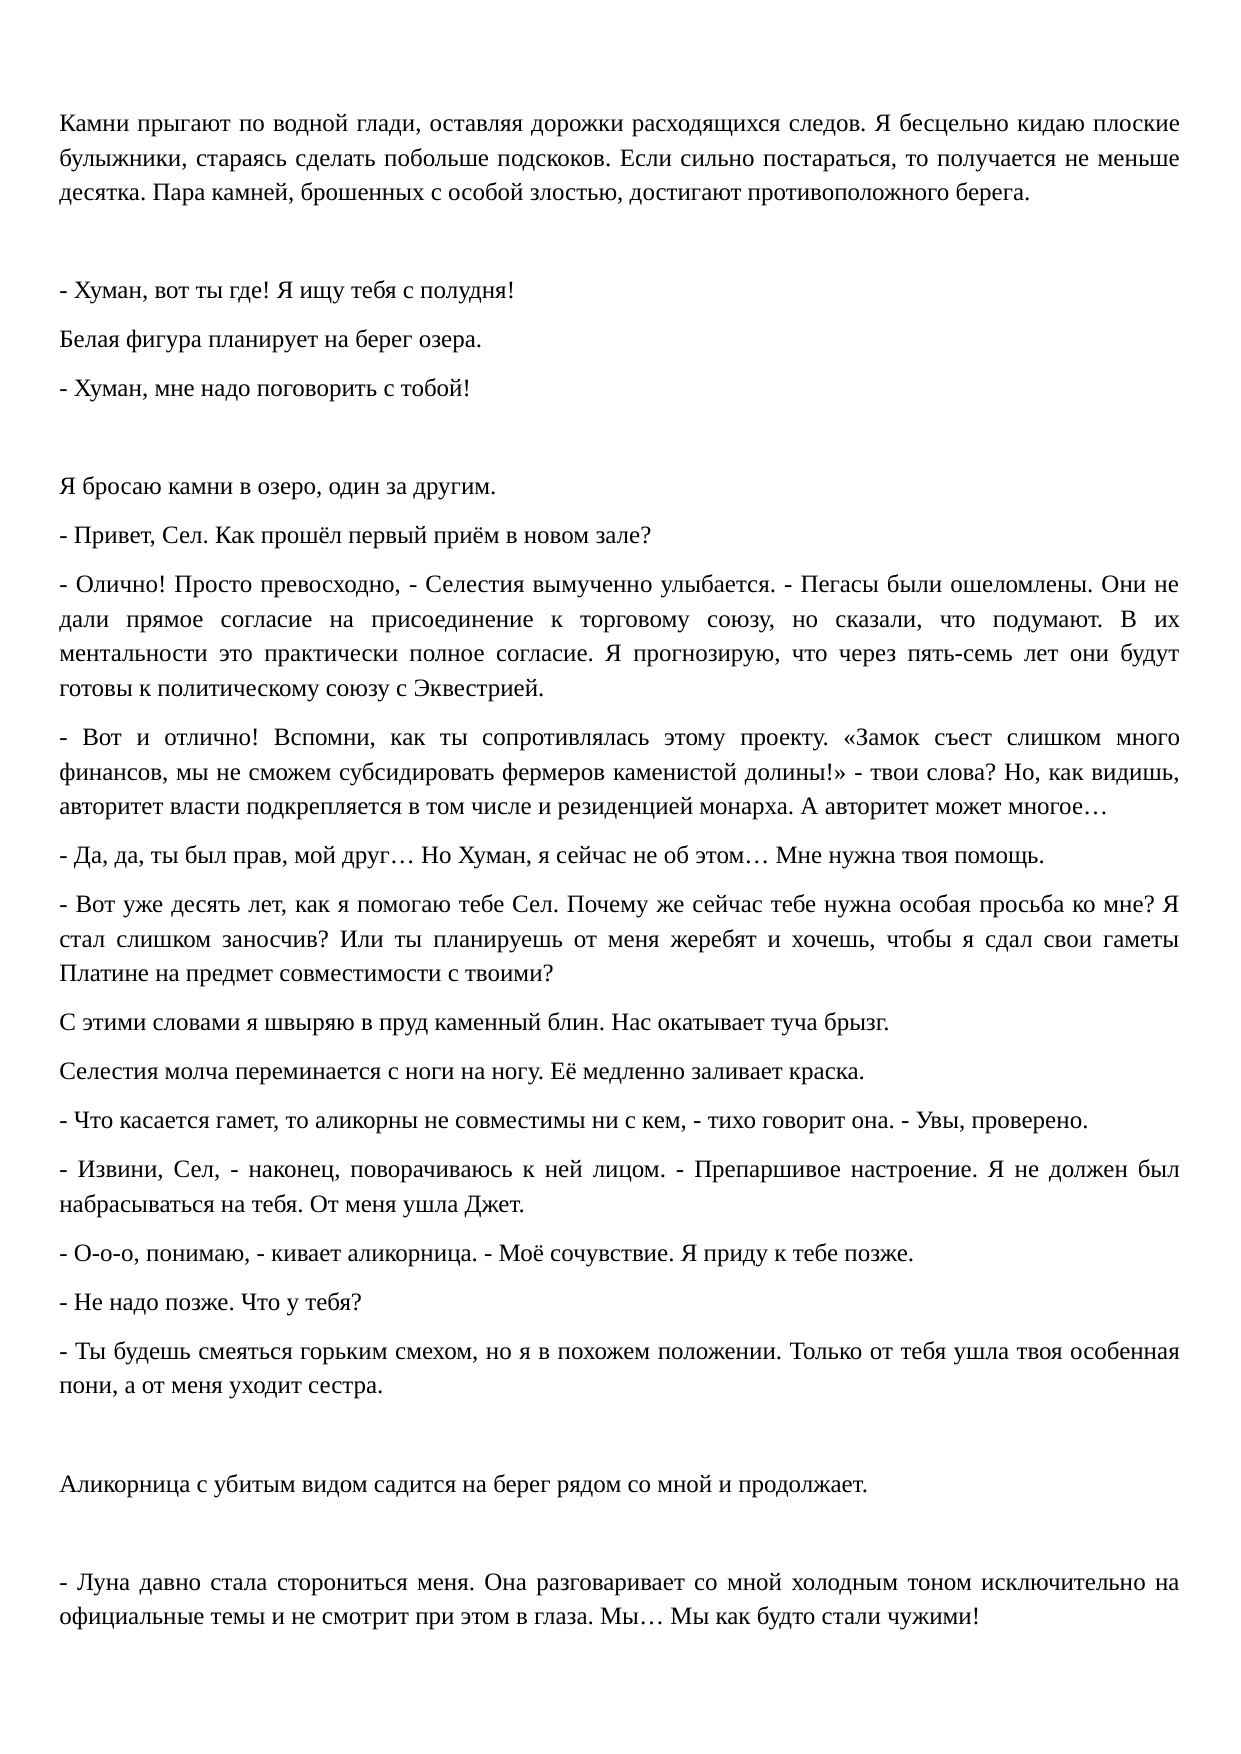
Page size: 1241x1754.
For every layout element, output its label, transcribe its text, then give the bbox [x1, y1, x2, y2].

text - Не надо позже. Что у тебя? [59, 1287, 1181, 1316]
text - Ты будешь смеяться горьким смехом, но я в похожем положении. Только от тебя ушла твоя особенная пони, а от меня уходит сестра. [59, 1336, 1181, 1399]
text Белая фигура планирует на берег озера. [59, 324, 1181, 353]
text - Луна давно стала сторониться меня. Она разговаривает со мной холодным тоном исключительно на официальные темы и не смотрит при этом в глаза. Мы… Мы как будто стали чужими! [59, 1567, 1181, 1630]
text - Олично! Просто превосходно, - Селестия вымученно улыбается. - Пегасы были ошеломлены. Они не дали прямое согласие на присоединение к торговому союзу, но сказали, что подумают. В их ментальности это практически полное согласие. Я прогнозирую, что через пять-семь лет они будут готовы к политическому союзу с Эквестрией. [59, 569, 1181, 702]
text Аликорница с убитым видом садится на берег рядом со мной и продолжает. [59, 1469, 1181, 1497]
text Я бросаю камни в озеро, один за другим. [59, 471, 1181, 500]
text С этими словами я швыряю в пруд каменный блин. Нас окатывает туча брызг. [59, 1007, 1181, 1036]
text - Привет, Сел. Как прошёл первый приём в новом зале? [59, 521, 1181, 549]
text Селестия молча переминается с ноги на ногу. Её медленно заливает краска. [59, 1056, 1181, 1085]
text - Хуман, мне надо поговорить с тобой! [59, 373, 1181, 402]
text - О-о-о, понимаю, - кивает аликорница. - Моё сочувствие. Я приду к тебе позже. [59, 1238, 1181, 1267]
text Камни прыгают по водной глади, оставляя дорожки расходящихся следов. Я бесцельно кидаю плоские булыжники, стараясь сделать побольше подскоков. Если сильно постараться, то получается не меньше десятка. Пара камней, брошенных с особой злостью, достигают противоположного берега. [59, 108, 1181, 206]
text - Да, да, ты был прав, мой друг… Но Хуман, я сейчас не об этом… Мне нужна твоя помощь. [59, 840, 1181, 869]
text - Вот уже десять лет, как я помогаю тебе Сел. Почему же сейчас тебе нужна особая просьба ко мне? Я стал слишком заносчив? Или ты планируешь от меня жеребят и хочешь, чтобы я сдал свои гаметы Платине на предмет совместимости с твоими? [59, 889, 1181, 987]
text - Хуман, вот ты где! Я ищу тебя с полудня! [59, 275, 1181, 304]
text - Вот и отлично! Вспомни, как ты сопротивлялась этому проекту. «Замок съест слишком много финансов, мы не сможем субсидировать фермеров каменистой долины!» - твои слова? Но, как видишь, авторитет власти подкрепляется в том числе и резиденцией монарха. А авторитет может многое… [59, 722, 1181, 820]
text - Извини, Сел, - наконец, поворачиваюсь к ней лицом. - Препаршивое настроение. Я не должен был набрасываться на тебя. От меня ушла Джет. [59, 1154, 1181, 1218]
text - Что касается гамет, то аликорны не совместимы ни с кем, - тихо говорит она. - Увы, проверено. [59, 1105, 1181, 1134]
